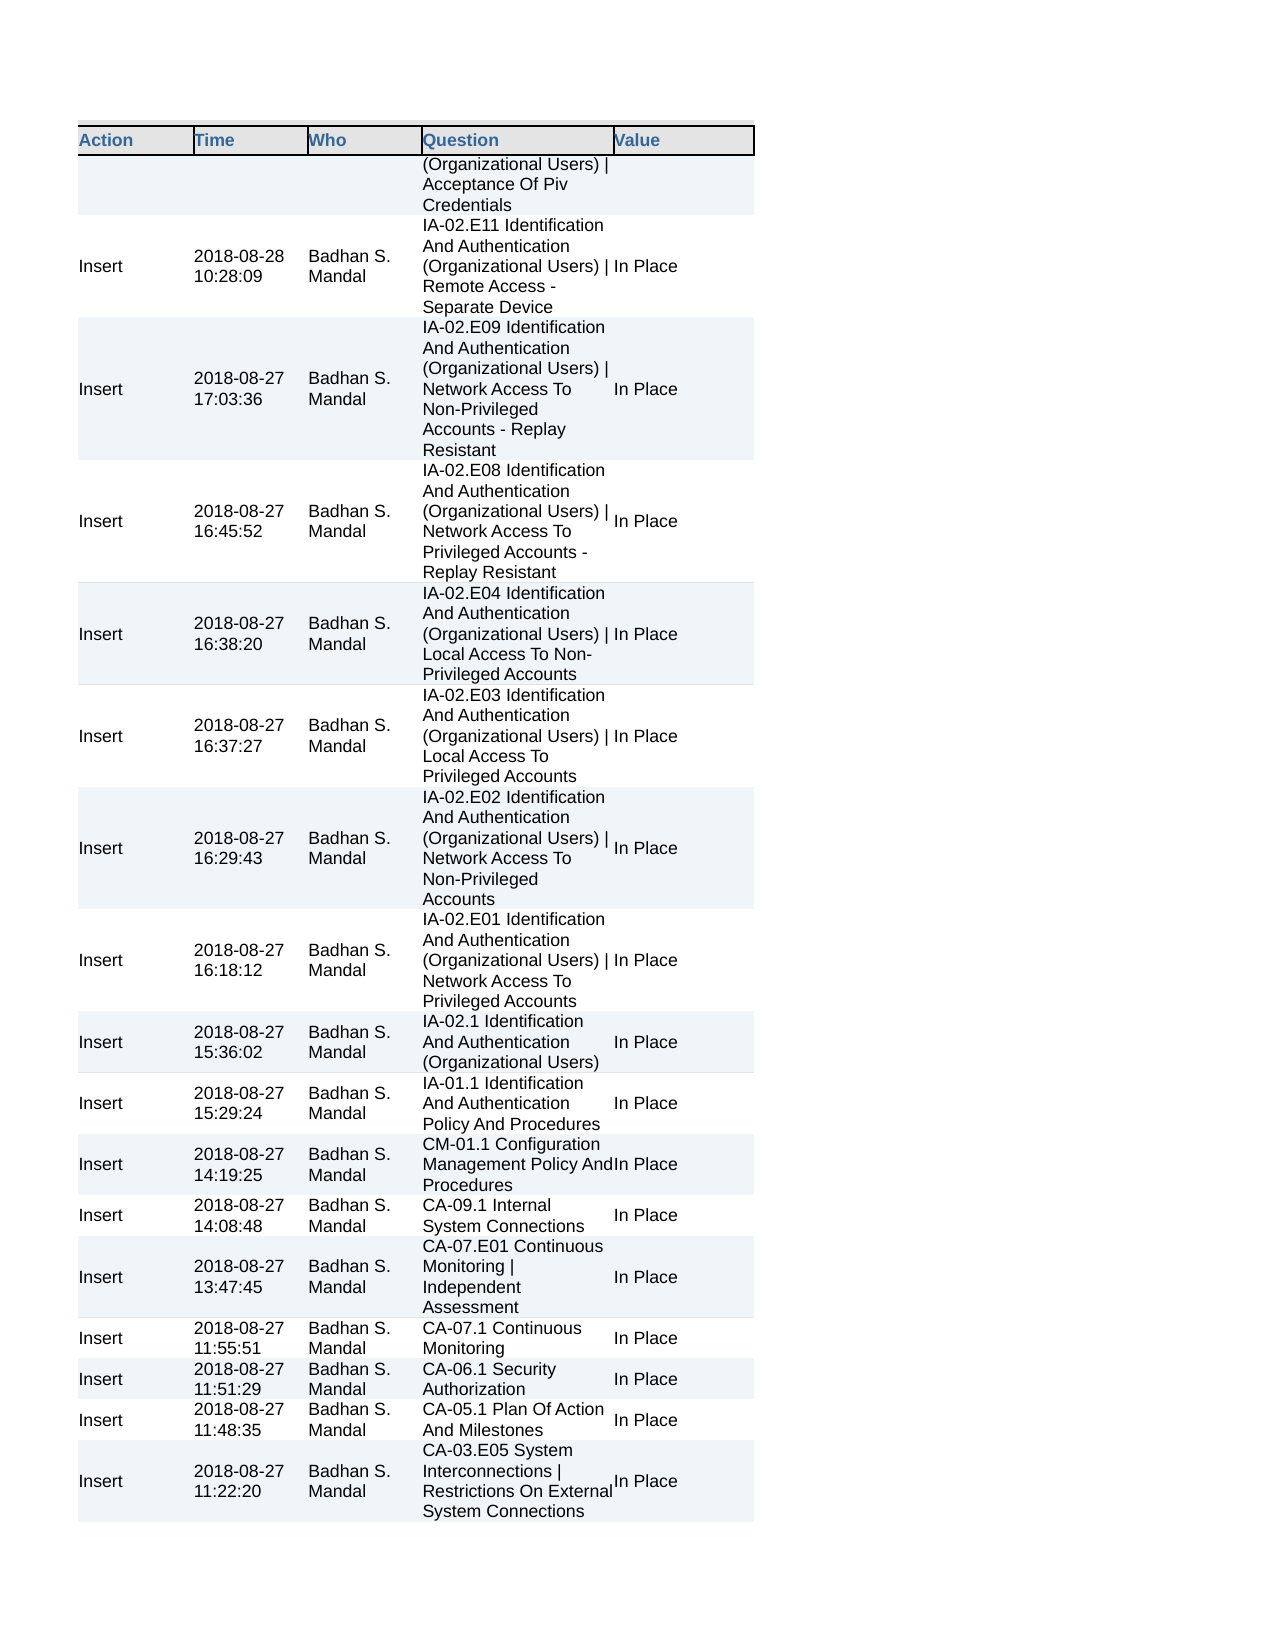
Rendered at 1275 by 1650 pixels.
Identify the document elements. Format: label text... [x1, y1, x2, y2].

table_cell 2018-08-27 16:38:20 [194, 583, 308, 684]
table_cell In Place [614, 1195, 754, 1236]
table_cell In Place [614, 583, 754, 684]
table_cell Insert [78, 1358, 194, 1399]
table_cell 2018-08-27 14:08:48 [194, 1195, 308, 1236]
table_cell In Place [614, 317, 754, 460]
table_cell 2018-08-27 15:29:24 [194, 1073, 308, 1134]
table_cell Badhan S. Mandal [308, 460, 422, 582]
table_cell Badhan S. Mandal [308, 1236, 422, 1317]
table_cell 2018-08-27 16:18:12 [194, 909, 308, 1011]
table_cell Badhan S. Mandal [308, 1011, 422, 1072]
table_cell Badhan S. Mandal [308, 1318, 422, 1358]
table_cell Insert [78, 583, 194, 684]
table_cell In Place [614, 1134, 754, 1195]
table_cell Who [309, 127, 421, 154]
table_cell IA-02.E08 Identification And Authentication (Organizational Users) | Network Access To Privileged Accounts - Replay Resistant [422, 460, 614, 582]
table_cell IA-02.1 Identification And Authentication (Organizational Users) [422, 1011, 614, 1072]
table_cell CA-05.1 Plan Of Action And Milestones [422, 1399, 614, 1440]
table_cell Insert [78, 1195, 194, 1236]
table_cell [614, 156, 754, 215]
table_cell Badhan S. Mandal [308, 215, 422, 317]
table_cell IA-02.E02 Identification And Authentication (Organizational Users) | Network Access To Non-Privileged Accounts [422, 787, 614, 909]
table_cell In Place [614, 1440, 754, 1522]
table_cell In Place [614, 685, 754, 787]
table_cell 2018-08-27 14:19:25 [194, 1134, 308, 1195]
table_cell (Organizational Users) | Acceptance Of Piv Credentials [422, 156, 614, 215]
table_cell Insert [78, 1236, 194, 1317]
table_cell Badhan S. Mandal [308, 1073, 422, 1134]
table_cell In Place [614, 1318, 754, 1358]
table_cell Badhan S. Mandal [308, 1358, 422, 1399]
table_cell Badhan S. Mandal [308, 685, 422, 787]
table_cell IA-02.E01 Identification And Authentication (Organizational Users) | Network Access To Privileged Accounts [422, 909, 614, 1011]
table_cell CA-07.E01 Continuous Monitoring | Independent Assessment [422, 1236, 614, 1317]
table_cell Action [78, 127, 193, 154]
table_cell Insert [78, 317, 194, 460]
table_cell Badhan S. Mandal [308, 583, 422, 684]
table_cell Insert [78, 1318, 194, 1358]
table_cell 2018-08-27 16:29:43 [194, 787, 308, 909]
table_cell Badhan S. Mandal [308, 1195, 422, 1236]
table_cell 2018-08-27 15:36:02 [194, 1011, 308, 1072]
table_cell In Place [614, 1358, 754, 1399]
table_cell Insert [78, 1399, 194, 1440]
table_cell CA-09.1 Internal System Connections [422, 1195, 614, 1236]
table_cell 2018-08-27 16:37:27 [194, 685, 308, 787]
table_cell In Place [614, 1011, 754, 1072]
table_cell In Place [614, 909, 754, 1011]
table_cell 2018-08-27 11:51:29 [194, 1358, 308, 1399]
table_cell IA-02.E03 Identification And Authentication (Organizational Users) | Local Access To Privileged Accounts [422, 685, 614, 787]
table_cell Insert [78, 215, 194, 317]
table_cell Insert [78, 1011, 194, 1072]
table_cell Question [423, 127, 613, 154]
table_cell In Place [614, 460, 754, 582]
table_cell IA-02.E11 Identification And Authentication (Organizational Users) | Remote Access - Separate Device [422, 215, 614, 317]
table_cell CA-03.E05 System Interconnections | Restrictions On External System Connections [422, 1440, 614, 1522]
table_cell Insert [78, 909, 194, 1011]
table_cell 2018-08-27 11:55:51 [194, 1318, 308, 1358]
table_cell 2018-08-28 10:28:09 [194, 215, 308, 317]
table_cell Insert [78, 460, 194, 582]
table_cell Value [615, 127, 753, 154]
table_cell In Place [614, 1236, 754, 1317]
table_cell 2018-08-27 11:48:35 [194, 1399, 308, 1440]
table_cell Insert [78, 1440, 194, 1522]
table_cell Badhan S. Mandal [308, 909, 422, 1011]
table_cell [308, 156, 422, 215]
table_cell In Place [614, 215, 754, 317]
table_cell Badhan S. Mandal [308, 317, 422, 460]
table_cell In Place [614, 787, 754, 909]
table_cell Insert [78, 1073, 194, 1134]
table_header [78, 120, 754, 125]
table_cell CA-06.1 Security Authorization [422, 1358, 614, 1399]
table_cell [78, 156, 194, 215]
table_cell 2018-08-27 11:22:20 [194, 1440, 308, 1522]
table_cell 2018-08-27 17:03:36 [194, 317, 308, 460]
table_cell CA-07.1 Continuous Monitoring [422, 1318, 614, 1358]
table_cell IA-02.E04 Identification And Authentication (Organizational Users) | Local Access To Non-Privileged Accounts [422, 583, 614, 684]
table_cell Insert [78, 1134, 194, 1195]
table_cell Badhan S. Mandal [308, 1440, 422, 1522]
table_cell Insert [78, 787, 194, 909]
table_cell 2018-08-27 13:47:45 [194, 1236, 308, 1317]
table_cell Time [195, 127, 307, 154]
table_cell Badhan S. Mandal [308, 787, 422, 909]
table_cell IA-02.E09 Identification And Authentication (Organizational Users) | Network Access To Non-Privileged Accounts - Replay Resistant [422, 317, 614, 460]
table_cell [194, 156, 308, 215]
table_cell Badhan S. Mandal [308, 1134, 422, 1195]
table_cell CM-01.1 Configuration Management Policy And Procedures [422, 1134, 614, 1195]
table_cell 2018-08-27 16:45:52 [194, 460, 308, 582]
table_cell In Place [614, 1073, 754, 1134]
table_cell In Place [614, 1399, 754, 1440]
table_cell IA-01.1 Identification And Authentication Policy And Procedures [422, 1073, 614, 1134]
table_cell Badhan S. Mandal [308, 1399, 422, 1440]
table_cell Insert [78, 685, 194, 787]
